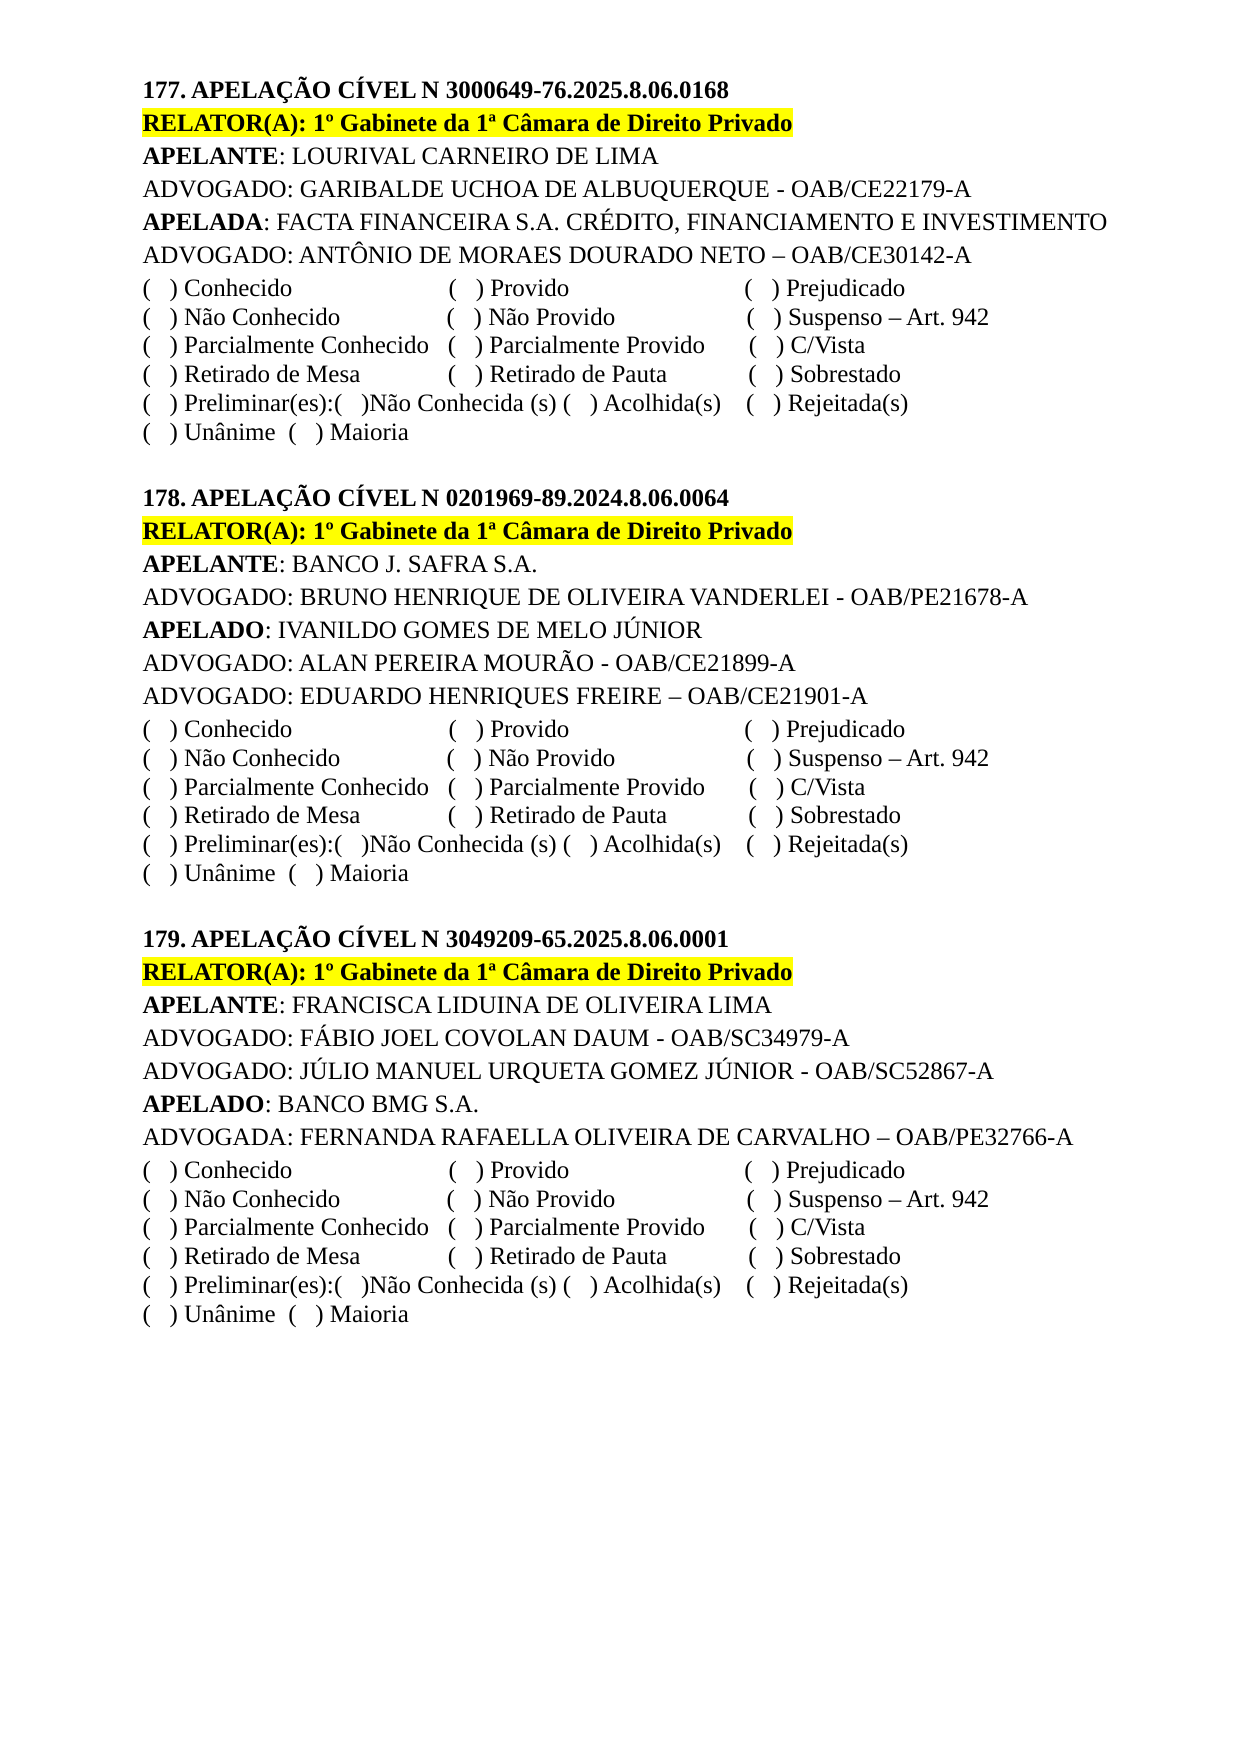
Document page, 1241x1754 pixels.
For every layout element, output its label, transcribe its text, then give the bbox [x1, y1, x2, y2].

text ( ) Parcialmente Conhecido ( ) Parcialmente Provido ( ) C/Vista [142, 1212, 1158, 1241]
text 177. APELAÇÃO CÍVEL N 3000649-76.2025.8.06.0168 RELATOR(A): 1º Gabinete da 1ª Câmara de Direito Privado APELANTE: LOURIVAL CARNEIRO DE LIMA ADVOGADO: GARIBALDE UCHOA DE ALBUQUERQUE - OAB/CE22179-A APELADA: FACTA FINANCEIRA S.A. CRÉDITO, FINANCIAMENTO E INVESTIMENTO ADVOGADO: ANTÔNIO DE MORAES DOURADO NETO – OAB/CE30142-A [142, 75, 1141, 269]
text ( ) Conhecido ( ) Provido ( ) Prejudicado [142, 714, 1141, 743]
text ( ) Preliminar(es):( )Não Conhecida (s) ( ) Acolhida(s) ( ) Rejeitada(s) [142, 388, 1158, 417]
text ( ) Parcialmente Conhecido ( ) Parcialmente Provido ( ) C/Vista [142, 331, 1158, 359]
text ( ) Conhecido ( ) Provido ( ) Prejudicado [142, 1155, 1141, 1184]
text ( ) Retirado de Mesa ( ) Retirado de Pauta ( ) Sobrestado [142, 800, 1158, 829]
text ( ) Não Conhecido ( ) Não Provido ( ) Suspenso – Art. 942 [142, 302, 1158, 331]
text ( ) Não Conhecido ( ) Não Provido ( ) Suspenso – Art. 942 [142, 1184, 1158, 1212]
text ( ) Retirado de Mesa ( ) Retirado de Pauta ( ) Sobrestado [142, 359, 1158, 388]
text ( ) Não Conhecido ( ) Não Provido ( ) Suspenso – Art. 942 [142, 743, 1158, 772]
text ( ) Conhecido ( ) Provido ( ) Prejudicado [142, 273, 1141, 302]
text ( ) Unânime ( ) Maioria 179. APELAÇÃO CÍVEL N 3049209-65.2025.8.06.0001 RELATOR(A): 1º Gabinete da 1ª Câmara de Direito Privado APELANTE: FRANCISCA LIDUINA DE OLIVEIRA LIMA ADVOGADO: FÁBIO JOEL COVOLAN DAUM - OAB/SC34979-A ADVOGADO: JÚLIO MANUEL URQUETA GOMEZ JÚNIOR - OAB/SC52867-A APELADO: BANCO BMG S.A. ADVOGADA: FERNANDA RAFAELLA OLIVEIRA DE CARVALHO – OAB/PE32766-A [142, 858, 1141, 1151]
text ( ) Preliminar(es):( )Não Conhecida (s) ( ) Acolhida(s) ( ) Rejeitada(s) [142, 1270, 1158, 1299]
text ( ) Retirado de Mesa ( ) Retirado de Pauta ( ) Sobrestado [142, 1241, 1158, 1270]
text ( ) Unânime ( ) Maioria 178. APELAÇÃO CÍVEL N 0201969-89.2024.8.06.0064 RELATOR(A): 1º Gabinete da 1ª Câmara de Direito Privado APELANTE: BANCO J. SAFRA S.A. ADVOGADO: BRUNO HENRIQUE DE OLIVEIRA VANDERLEI - OAB/PE21678-A APELADO: IVANILDO GOMES DE MELO JÚNIOR ADVOGADO: ALAN PEREIRA MOURÃO - OAB/CE21899-A ADVOGADO: EDUARDO HENRIQUES FREIRE – OAB/CE21901-A [142, 417, 1141, 710]
text ( ) Preliminar(es):( )Não Conhecida (s) ( ) Acolhida(s) ( ) Rejeitada(s) [142, 829, 1158, 858]
text ( ) Unânime ( ) Maioria [142, 1299, 1141, 1393]
text ( ) Parcialmente Conhecido ( ) Parcialmente Provido ( ) C/Vista [142, 772, 1158, 800]
